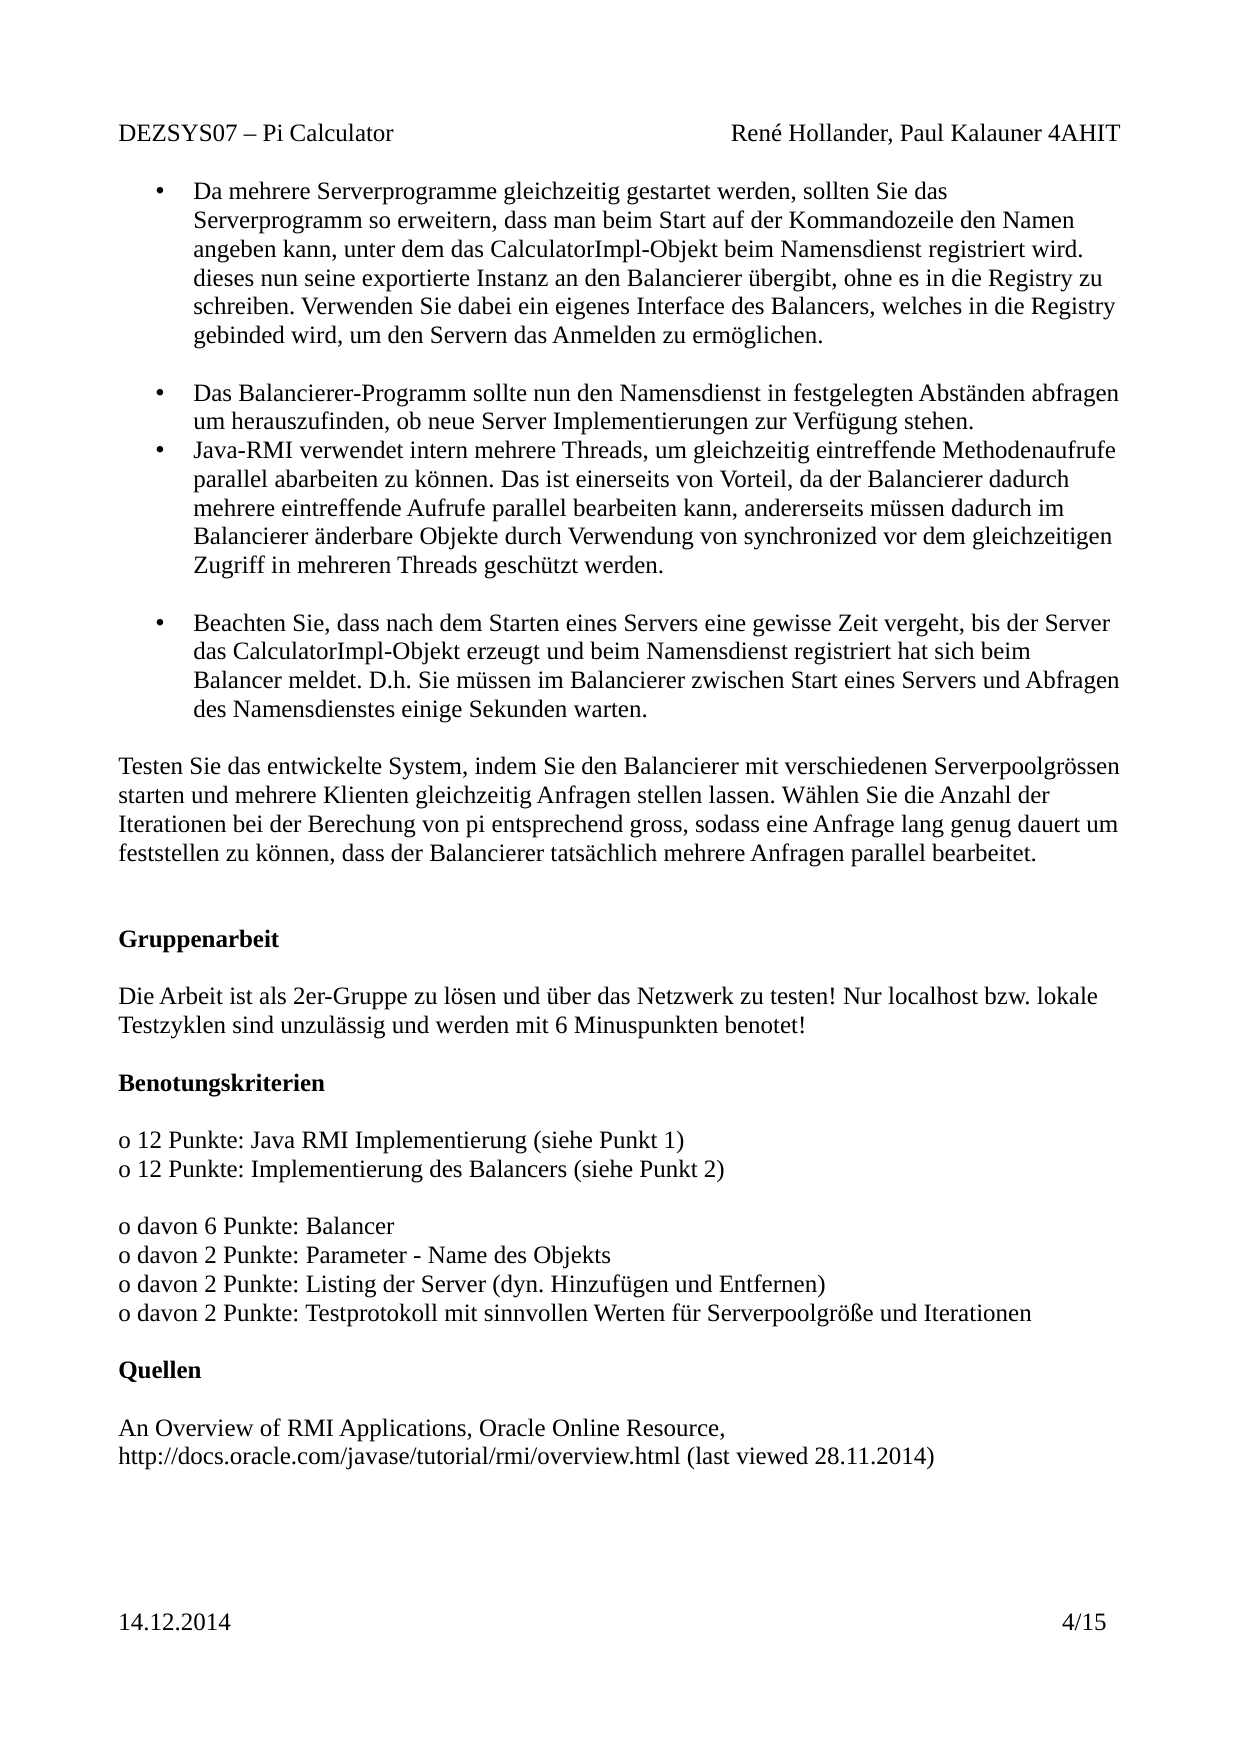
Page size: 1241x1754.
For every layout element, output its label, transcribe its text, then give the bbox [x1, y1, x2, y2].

list Das Balancierer-Programm sollte nun den Namensdienst in festgelegten Abständen abfragen um herauszufinden, ob neue Server Implementierungen zur Verfügung stehen. [156, 378, 1122, 435]
text o davon 2 Punkte: Testprotokoll mit sinnvollen Werten für Serverpoolgröße und Iterationen [118, 1298, 1122, 1326]
list Java-RMI verwendet intern mehrere Threads, um gleichzeitig eintreffende Methodenaufrufe parallel abarbeiten zu können. Das ist einerseits von Vorteil, da der Balancierer dadurch mehrere eintreffende Aufrufe parallel bearbeiten kann, andererseits müssen dadurch im Balancierer änderbare Objekte durch Verwendung von synchronized vor dem gleichzeitigen Zugriff in mehreren Threads geschützt werden. [156, 435, 1122, 579]
text Benotungskriterien [118, 1068, 1122, 1096]
text Quellen [118, 1355, 1122, 1384]
text o davon 2 Punkte: Listing der Server (dyn. Hinzufügen und Entfernen) [118, 1269, 1122, 1298]
list Beachten Sie, dass nach dem Starten eines Servers eine gewisse Zeit vergeht, bis der Server das CalculatorImpl-Objekt erzeugt und beim Namensdienst registriert hat sich beim Balancer meldet. D.h. Sie müssen im Balancierer zwischen Start eines Servers und Abfragen des Namensdienstes einige Sekunden warten. [156, 608, 1122, 723]
text o 12 Punkte: Java RMI Implementierung (siehe Punkt 1) [118, 1125, 1122, 1154]
text Die Arbeit ist als 2er-Gruppe zu lösen und über das Netzwerk zu testen! Nur localhost bzw. lokale Testzyklen sind unzulässig und werden mit 6 Minuspunkten benotet! [118, 981, 1122, 1039]
text o 12 Punkte: Implementierung des Balancers (siehe Punkt 2) [118, 1154, 1122, 1183]
text Gruppenarbeit [118, 924, 1122, 953]
text An Overview of RMI Applications, Oracle Online Resource, http://docs.oracle.com/javase/tutorial/rmi/overview.html (last viewed 28.11.2014) [118, 1413, 1122, 1470]
text o davon 6 Punkte: Balancer [118, 1211, 1122, 1240]
text Testen Sie das entwickelte System, indem Sie den Balancierer mit verschiedenen Serverpoolgrössen starten und mehrere Klienten gleichzeitig Anfragen stellen lassen. Wählen Sie die Anzahl der Iterationen bei der Berechung von pi entsprechend gross, sodass eine Anfrage lang genug dauert um feststellen zu können, dass der Balancierer tatsächlich mehrere Anfragen parallel bearbeitet. [118, 751, 1122, 866]
list Da mehrere Serverprogramme gleichzeitig gestartet werden, sollten Sie das Serverprogramm so erweitern, dass man beim Start auf der Kommandozeile den Namen angeben kann, unter dem das CalculatorImpl-Objekt beim Namensdienst registriert wird. dieses nun seine exportierte Instanz an den Balancierer übergibt, ohne es in die Registry zu schreiben. Verwenden Sie dabei ein eigenes Interface des Balancers, welches in die Registry gebinded wird, um den Servern das Anmelden zu ermöglichen. [156, 176, 1122, 349]
text o davon 2 Punkte: Parameter - Name des Objekts [118, 1240, 1122, 1269]
